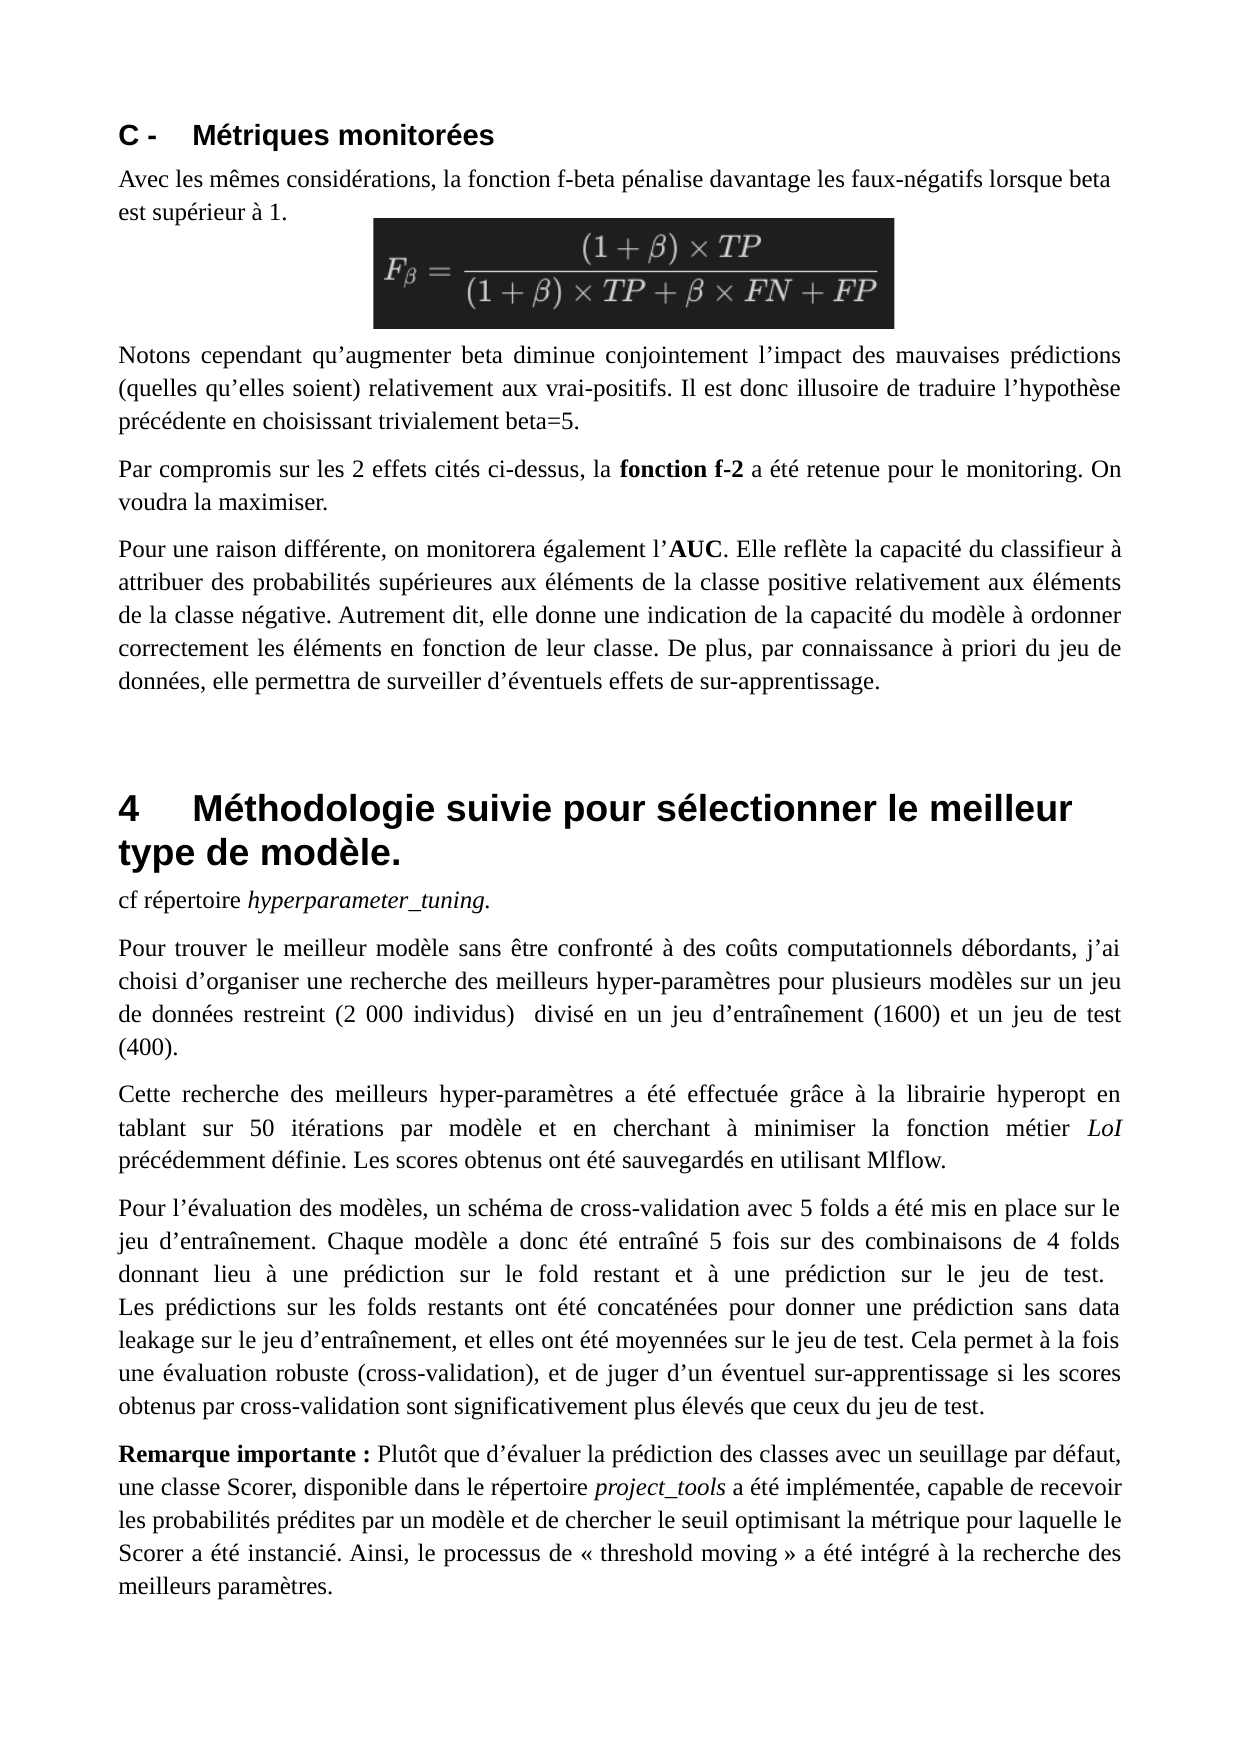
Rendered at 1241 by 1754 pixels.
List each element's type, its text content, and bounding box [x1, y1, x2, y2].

text Pour l’évaluation des modèles, un schéma de cross-validation avec 5 folds a été mis en place sur le jeu d’entraînement. Chaque modèle a donc été entraîné 5 fois sur des combinaisons de 4 folds donnant lieu à une prédiction sur le fold restant et à une prédiction sur le jeu de test. Les prédictions sur les folds restants ont été concaténées pour donner une prédiction sans data leakage sur le jeu d’entraînement, et elles ont été moyennées sur le jeu de test. Cela permet à la fois une évaluation robuste (cross-validation), et de juger d’un éventuel sur-apprentissage si les scores obtenus par cross-validation sont significativement plus élevés que ceux du jeu de test. [118, 1193, 1122, 1420]
text Pour trouver le meilleur modèle sans être confronté à des coûts computationnels débordants, j’ai choisi d’organiser une recherche des meilleurs hyper-paramètres pour plusieurs modèles sur un jeu de données restreint (2 000 individus) divisé en un jeu d’entraînement (1600) et un jeu de test (400). [118, 933, 1122, 1061]
text Notons cependant qu’augmenter beta diminue conjointement l’impact des mauvaises prédictions (quelles qu’elles soient) relativement aux vrai-positifs. Il est donc illusoire de traduire l’hypothèse précédente en choisissant trivialement beta=5. [118, 340, 1122, 435]
subtitle Méthodologie suivie pour sélectionner le meilleur type de modèle. [118, 787, 1122, 873]
text Par compromis sur les 2 effets cités ci-dessus, la fonction f-2 a été retenue pour le monitoring. On voudra la maximiser. [118, 454, 1122, 515]
text cf répertoire hyperparameter_tuning. [118, 885, 1122, 914]
text Pour une raison différente, on monitorera également l’AUC. Elle reflète la capacité du classifieur à attribuer des probabilités supérieures aux éléments de la classe positive relativement aux éléments de la classe négative. Autrement dit, elle donne une indication de la capacité du modèle à ordonner correctement les éléments en fonction de leur classe. De plus, par connaissance à priori du jeu de données, elle permettra de surveiller d’éventuels effets de sur-apprentissage. [118, 534, 1122, 695]
text Avec les mêmes considérations, la fonction f-beta pénalise davantage les faux-négatifs lorsque beta est supérieur à 1. [118, 164, 1122, 226]
subtitle Métriques monitorées [118, 118, 1122, 152]
text Cette recherche des meilleurs hyper-paramètres a été effectuée grâce à la librairie hyperopt en tablant sur 50 itérations par modèle et en cherchant à minimiser la fonction métier LoI précédemment définie. Les scores obtenus ont été sauvegardés en utilisant Mlflow. [118, 1079, 1122, 1174]
text Remarque importante : Plutôt que d’évaluer la prédiction des classes avec un seuillage par défaut, une classe Scorer, disponible dans le répertoire project_tools a été implémentée, capable de recevoir les probabilités prédites par un modèle et de chercher le seuil optimisant la métrique pour laquelle le Scorer a été instancié. Ainsi, le processus de « threshold moving » a été intégré à la recherche des meilleurs paramètres. [118, 1439, 1122, 1600]
picture [373, 218, 895, 329]
